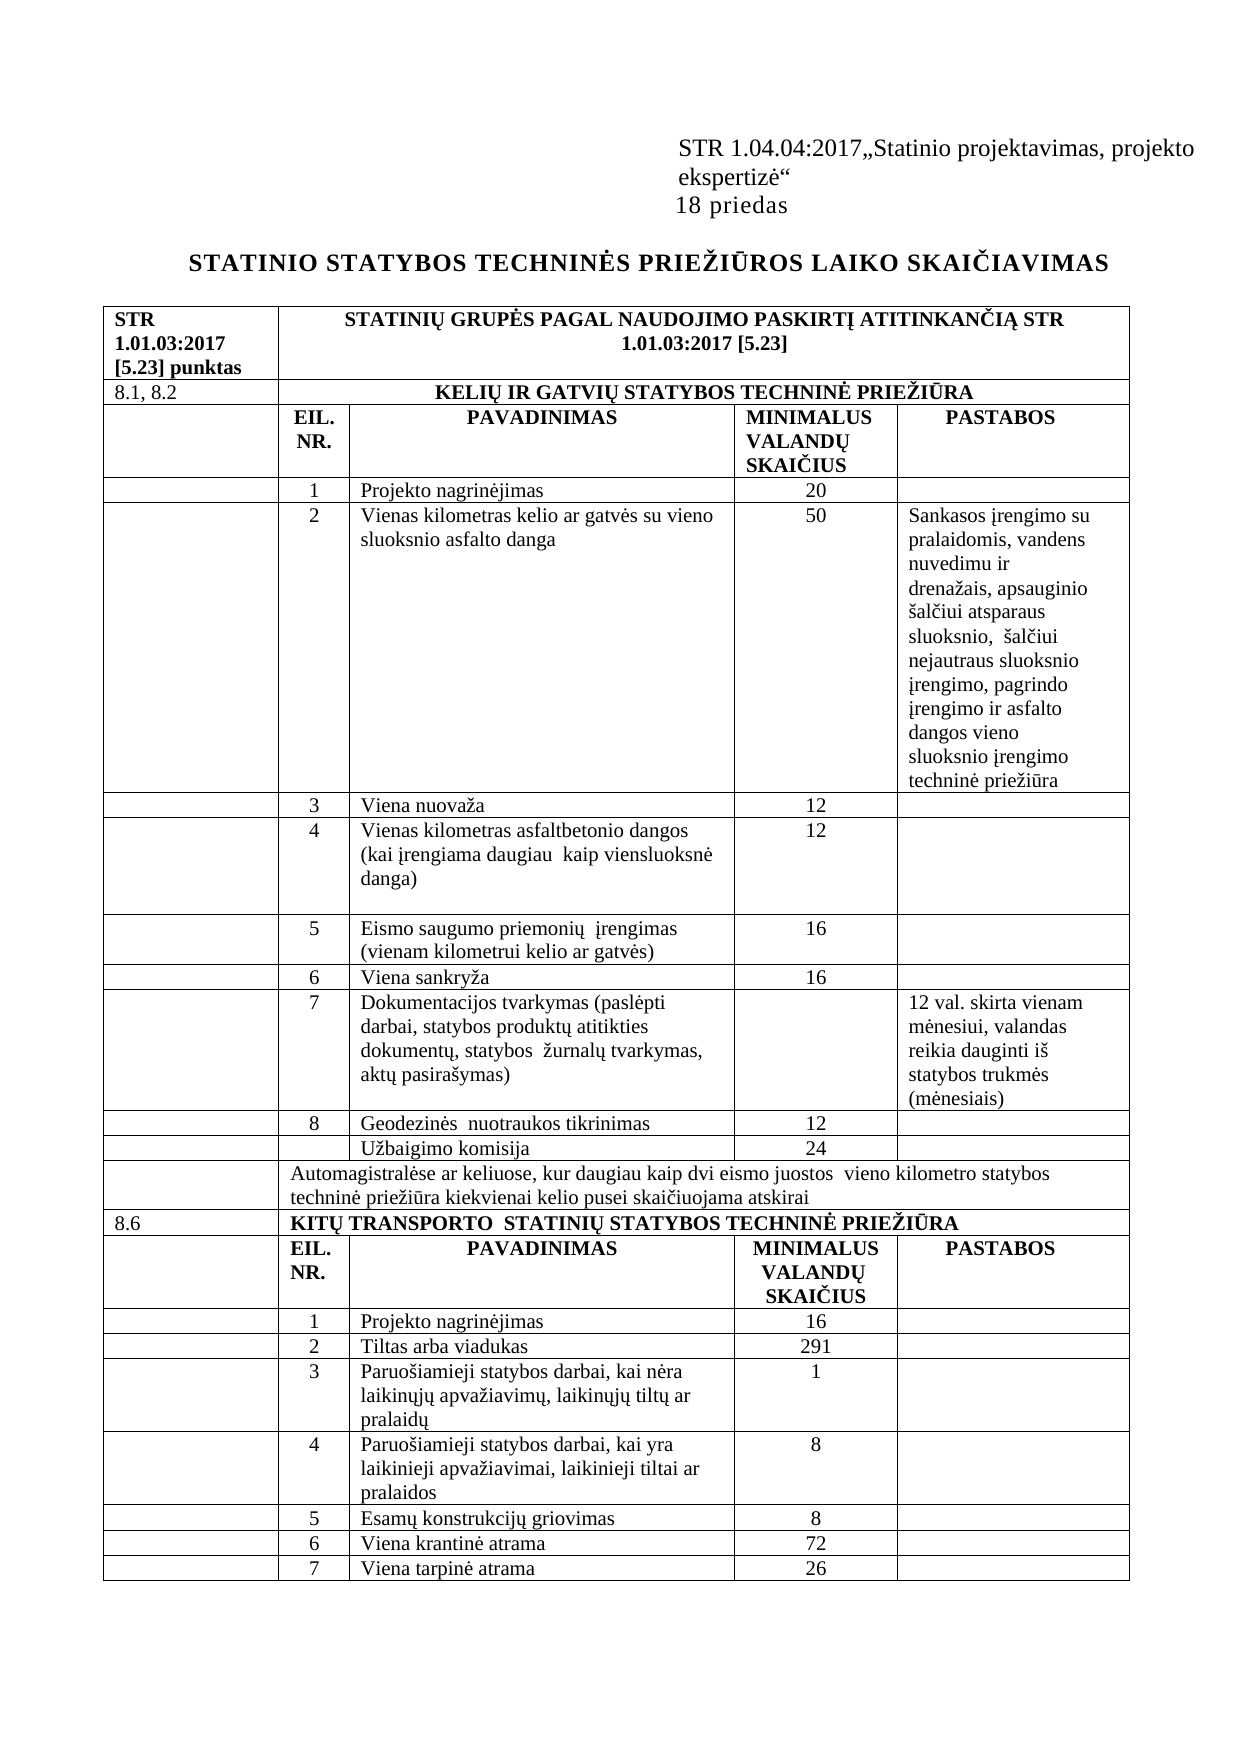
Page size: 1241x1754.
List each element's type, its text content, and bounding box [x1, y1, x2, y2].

table_cell [104, 1161, 278, 1209]
table_cell 5 [279, 915, 349, 963]
table_cell [104, 1111, 278, 1135]
table_cell PASTABOS [898, 1236, 1104, 1308]
table_cell MINIMALUS VALANDŲ SKAIČIUS [735, 405, 897, 477]
table_cell [1104, 1531, 1129, 1554]
text STATINIO STATYBOS TECHNINĖS PRIEŽIŪROS LAIKO SKAIČIAVIMAS [103, 248, 1195, 277]
table_cell [1104, 405, 1129, 477]
table_cell [898, 915, 1104, 963]
table_cell [898, 818, 1104, 914]
table_cell [898, 1334, 1104, 1358]
table_cell Tiltas arba viadukas [350, 1334, 734, 1358]
table_cell [104, 915, 278, 963]
table_cell PASTABOS [898, 405, 1104, 477]
table_cell Viena krantinė atrama [350, 1531, 734, 1554]
table_header STR 1.01.03:2017 [5.23] punktas [104, 307, 278, 379]
text STR 1.04.04:2017„Statinio projektavimas, projekto ekspertizė“ [678, 133, 1195, 191]
table_cell [898, 1111, 1104, 1135]
table_cell [898, 965, 1104, 989]
table_cell 3 [279, 1359, 349, 1431]
table_cell Projekto nagrinėjimas [350, 1309, 734, 1333]
table_cell [104, 405, 278, 477]
table_cell 1 [279, 1309, 349, 1333]
table_cell Projekto nagrinėjimas [350, 478, 734, 502]
table_cell PAVADINIMAS [350, 1236, 734, 1308]
table_cell 24 [735, 1136, 897, 1160]
table_cell Viena tarpinė atrama [350, 1556, 734, 1580]
table_cell 2 [279, 1334, 349, 1358]
table_cell KITŲ TRANSPORTO STATINIŲ STATYBOS TECHNINĖ PRIEŽIŪRA [279, 1210, 1104, 1234]
table_cell [898, 1531, 1104, 1554]
table_cell 4 [279, 818, 349, 914]
table_cell [104, 990, 278, 1110]
table_cell 12 [735, 818, 897, 914]
table_cell 1 [735, 1359, 897, 1431]
table_cell [104, 1136, 278, 1160]
table_cell Eismo saugumo priemonių įrengimas (vienam kilometrui kelio ar gatvės) [350, 915, 734, 963]
table_cell [1104, 503, 1129, 792]
table_cell [104, 1505, 278, 1529]
table_cell 6 [279, 965, 349, 989]
table_cell 8 [279, 1111, 349, 1135]
table_cell Geodezinės nuotraukos tikrinimas [350, 1111, 734, 1135]
table_cell EIL. NR. [279, 405, 349, 477]
table_cell [104, 965, 278, 989]
table_cell Sankasos įrengimo su pralaidomis, vandens nuvedimu ir drenažais, apsauginio šalčiui atsparaus sluoksnio, šalčiui nejautraus sluoksnio įrengimo, pagrindo įrengimo ir asfalto dangos vieno sluoksnio įrengimo techninė priežiūra [898, 503, 1104, 792]
table_cell [1104, 1210, 1129, 1234]
table_cell [898, 1505, 1104, 1529]
table_cell [104, 503, 278, 792]
table_cell [104, 478, 278, 502]
table_cell [1104, 1136, 1129, 1160]
table_cell 4 [279, 1432, 349, 1504]
table_cell 6 [279, 1531, 349, 1554]
table_cell [735, 990, 897, 1110]
table_cell [1104, 1334, 1129, 1358]
table_cell Automagistralėse ar keliuose, kur daugiau kaip dvi eismo juostos vieno kilometro statybos techninė priežiūra kiekvienai kelio pusei skaičiuojama atskirai [279, 1161, 1104, 1209]
table_cell [1104, 793, 1129, 817]
table_cell [1104, 915, 1129, 963]
table_cell 8 [735, 1505, 897, 1529]
table_cell [1104, 1505, 1129, 1529]
table_cell [1104, 1236, 1129, 1308]
table_cell [1104, 1111, 1129, 1135]
table_cell Dokumentacijos tvarkymas (paslėpti darbai, statybos produktų atitikties dokumentų, statybos žurnalų tvarkymas, aktų pasirašymas) [350, 990, 734, 1110]
table_cell [898, 1432, 1104, 1504]
table_cell 2 [279, 503, 349, 792]
text 18 priedas [675, 191, 1195, 219]
table_cell [104, 1432, 278, 1504]
table_cell Vienas kilometras asfaltbetonio dangos (kai įrengiama daugiau kaip viensluoksnė danga) [350, 818, 734, 914]
table_cell [898, 1359, 1104, 1431]
table_cell [104, 818, 278, 914]
table_cell [1104, 1556, 1129, 1580]
table_cell [1104, 818, 1129, 914]
table_cell [104, 1531, 278, 1554]
table_cell KELIŲ IR GATVIŲ STATYBOS TECHNINĖ PRIEŽIŪRA [279, 380, 1129, 404]
table_cell [1104, 1309, 1129, 1333]
table_cell [1104, 990, 1129, 1110]
table_cell 16 [735, 1309, 897, 1333]
table_cell 5 [279, 1505, 349, 1529]
table_cell 3 [279, 793, 349, 817]
table_cell [104, 1309, 278, 1333]
table_cell [279, 1136, 349, 1160]
table_cell 50 [735, 503, 897, 792]
table_cell 16 [735, 965, 897, 989]
table_cell [104, 793, 278, 817]
table_cell Esamų konstrukcijų griovimas [350, 1505, 734, 1529]
table_cell 8 [735, 1432, 897, 1504]
table_cell 8.1, 8.2 [104, 380, 278, 404]
table_cell [1104, 1161, 1129, 1209]
table_cell [898, 793, 1104, 817]
table_cell [1104, 965, 1129, 989]
table_cell [898, 1309, 1104, 1333]
table_cell 7 [279, 1556, 349, 1580]
table_cell Viena sankryža [350, 965, 734, 989]
table_cell [1104, 478, 1129, 502]
table_cell 8.6 [104, 1210, 278, 1234]
table_cell 72 [735, 1531, 897, 1554]
table_cell [104, 1556, 278, 1580]
table_cell PAVADINIMAS [350, 405, 734, 477]
table_cell Paruošiamieji statybos darbai, kai yra laikinieji apvažiavimai, laikinieji tiltai ar pralaidos [350, 1432, 734, 1504]
table_cell 1 [279, 478, 349, 502]
table_header STATINIŲ GRUPĖS PAGAL NAUDOJIMO PASKIRTĮ ATITINKANČIĄ STR 1.01.03:2017 [5.23] [279, 307, 1129, 379]
table_cell [104, 1236, 278, 1308]
table_cell 20 [735, 478, 897, 502]
table_cell [104, 1334, 278, 1358]
table_cell [1104, 1432, 1129, 1504]
table_cell Paruošiamieji statybos darbai, kai nėra laikinųjų apvažiavimų, laikinųjų tiltų ar pralaidų [350, 1359, 734, 1431]
table_cell 16 [735, 915, 897, 963]
table_cell [898, 1136, 1104, 1160]
table_cell 26 [735, 1556, 897, 1580]
table_cell 291 [735, 1334, 897, 1358]
table_cell 7 [279, 990, 349, 1110]
table_cell 12 [735, 1111, 897, 1135]
table_cell 12 val. skirta vienam mėnesiui, valandas reikia dauginti iš statybos trukmės (mėnesiais) [898, 990, 1104, 1110]
table_cell [104, 1359, 278, 1431]
table_cell [1104, 1359, 1129, 1431]
table_cell EIL. NR. [279, 1236, 349, 1308]
table_cell Viena nuovaža [350, 793, 734, 817]
table_cell Vienas kilometras kelio ar gatvės su vieno sluoksnio asfalto danga [350, 503, 734, 792]
table_cell 12 [735, 793, 897, 817]
table_cell [898, 478, 1104, 502]
table_cell [898, 1556, 1104, 1580]
table_cell MINIMALUS VALANDŲ SKAIČIUS [735, 1236, 897, 1308]
table_cell Užbaigimo komisija [350, 1136, 734, 1160]
